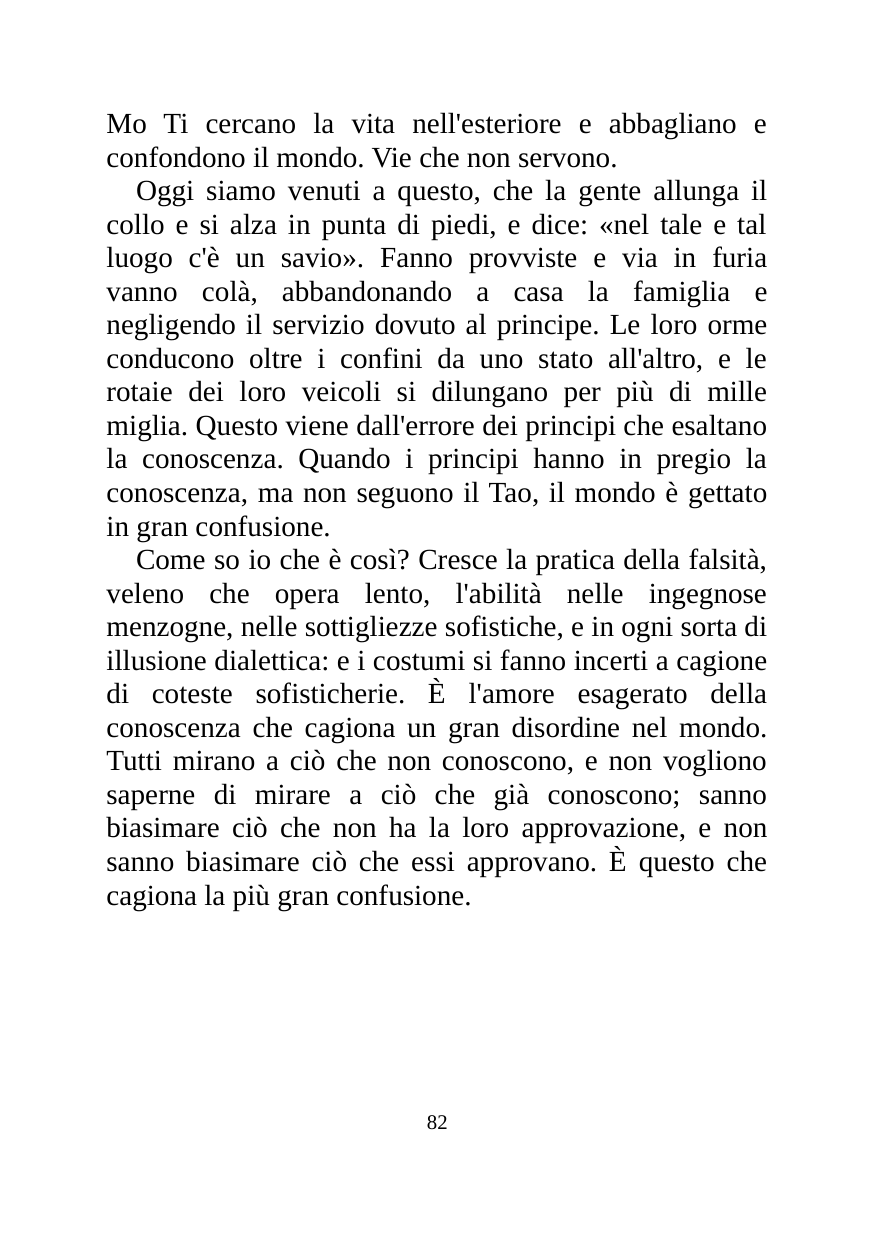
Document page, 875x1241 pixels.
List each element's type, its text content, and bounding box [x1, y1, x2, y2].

text Come so io che è così? Cresce la pratica della falsità, veleno che opera lento, l'abilità nelle ingegnose menzogne, nelle sottigliezze sofistiche, e in ogni sorta di illusione dialettica: e i costumi si fanno incerti a cagione di coteste sofisticherie. È l'amore esagerato della conoscenza che cagiona un gran disordine nel mondo. Tutti mirano a ciò che non conoscono, e non vogliono saperne di mirare a ciò che già conoscono; sanno biasimare ciò che non ha la loro approvazione, e non sanno biasimare ciò che essi approvano. È questo che cagiona la più gran confusione. [106, 542, 768, 911]
text Oggi siamo venuti a questo, che la gente allunga il collo e si alza in punta di piedi, e dice: «nel tale e tal luogo c'è un savio». Fanno provviste e via in furia vanno colà, abbandonando a casa la famiglia e negligendo il servizio dovuto al principe. Le loro orme conducono oltre i confini da uno stato all'altro, e le rotaie dei loro veicoli si dilungano per più di mille miglia. Questo viene dall'errore dei principi che esaltano la conoscenza. Quando i principi hanno in pregio la conoscenza, ma non seguono il Tao, il mondo è gettato in gran confusione. [106, 173, 768, 542]
text Mo Ti cercano la vita nell'esteriore e abbagliano e confondono il mondo. Vie che non servono. [106, 106, 768, 173]
